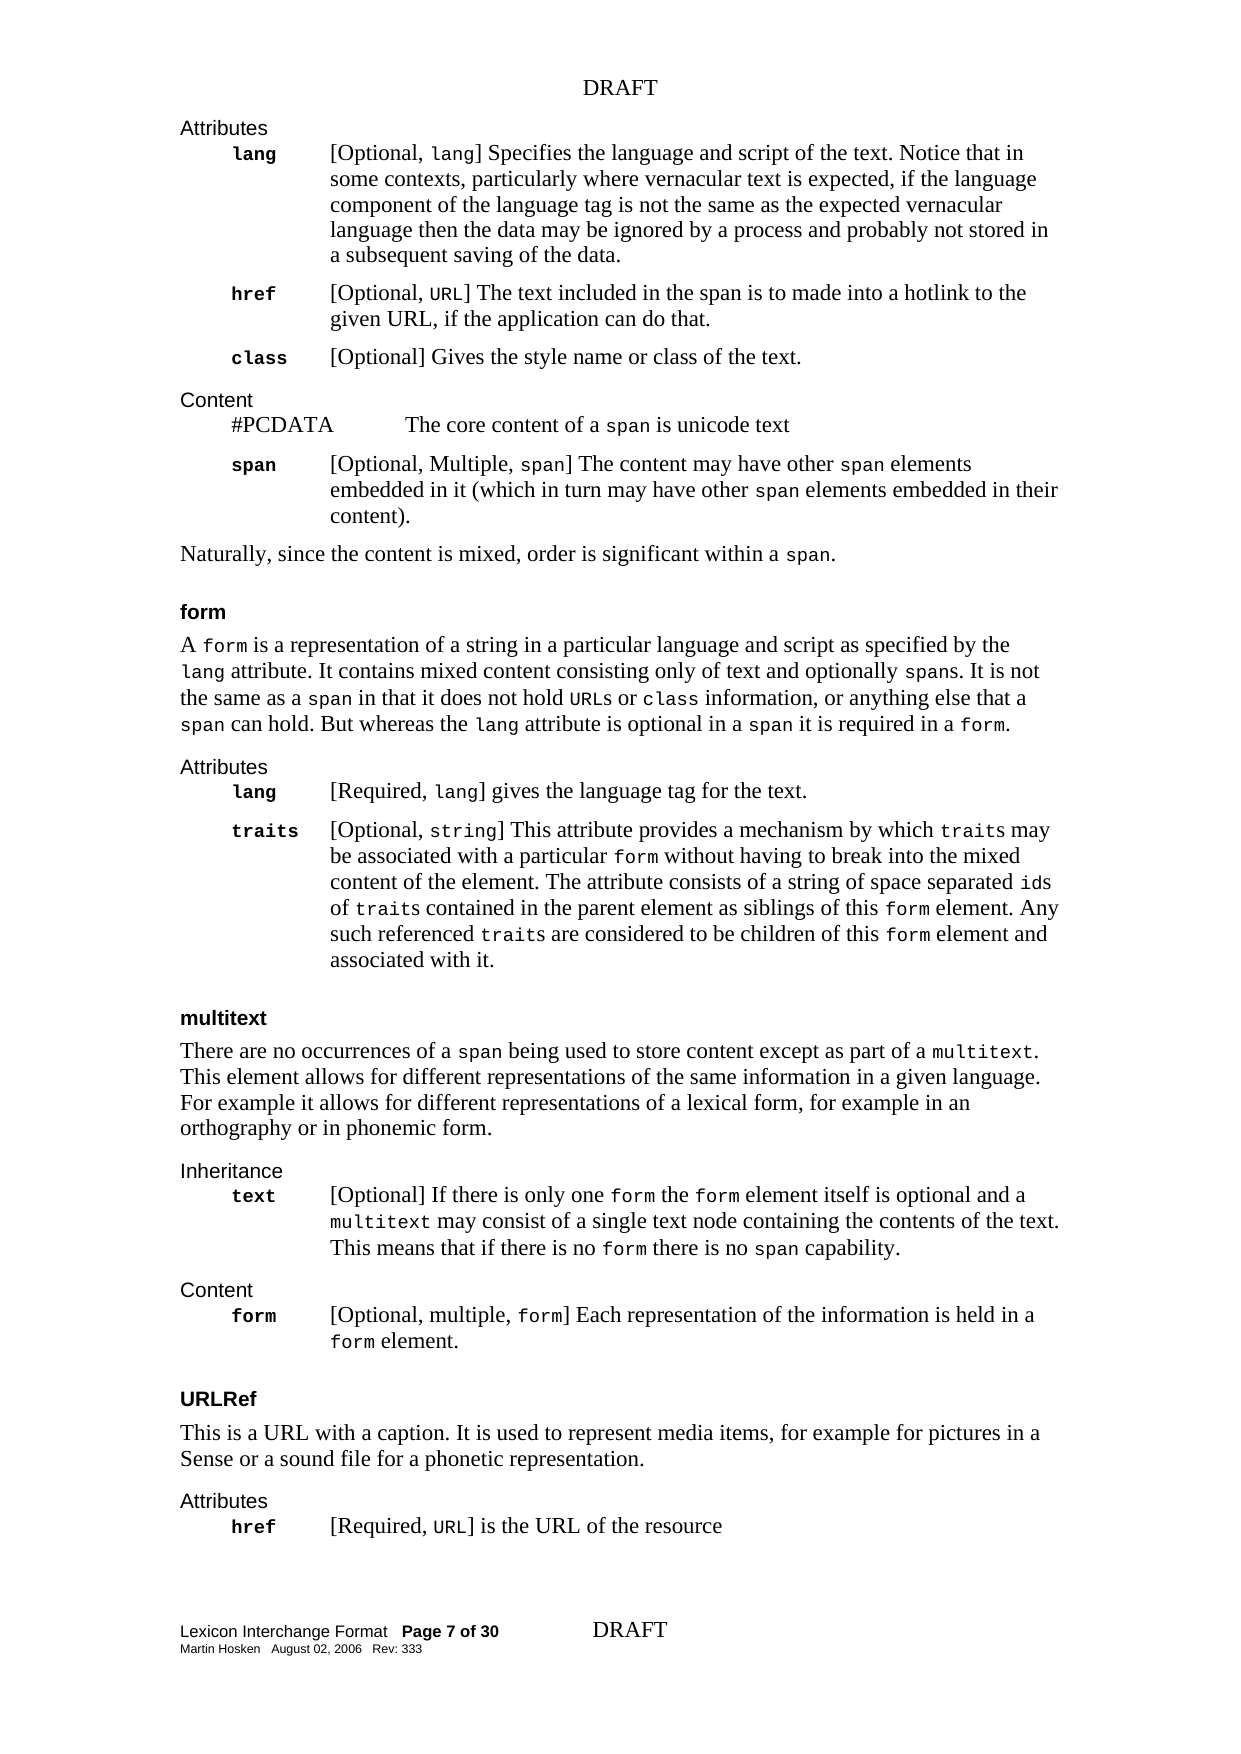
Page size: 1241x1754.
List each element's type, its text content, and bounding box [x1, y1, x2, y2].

text form [Optional, multiple, form] Each representation of the information is held in a form element. [231, 1302, 1061, 1354]
text href [Required, URL] is the URL of the resource [231, 1513, 1061, 1539]
text Naturally, since the content is mixed, order is significant within a span. [180, 541, 1061, 567]
subtitle multitext [180, 1006, 1061, 1029]
subtitle Attributes [180, 755, 1061, 778]
text A form is a representation of a string in a particular language and script as specified by the lang attribute. It contains mixed content consisting only of text and optionally spans. It is not the same as a span in that it does not hold URLs or class information, or anything else that a span can hold. But whereas the lang attribute is optional in a span it is required in a form. [180, 632, 1061, 737]
subtitle form [180, 600, 1061, 623]
subtitle Attributes [180, 117, 1061, 140]
subtitle Content [180, 389, 1061, 412]
subtitle URLRef [180, 1388, 1061, 1411]
text class [Optional] Gives the style name or class of the text. [231, 344, 1061, 370]
text span [Optional, Multiple, span] The content may have other span elements embedded in it (which in turn may have other span elements embedded in their content). [231, 451, 1061, 528]
text #PCDATA The core content of a span is unicode text [231, 412, 1061, 438]
text text [Optional] If there is only one form the form element itself is optional and a multitext may consist of a single text node containing the contents of the text. This means that if there is no form there is no span capability. [231, 1182, 1061, 1261]
text lang [Optional, lang] Specifies the language and script of the text. Notice that in some contexts, particularly where vernacular text is expected, if the language component of the language tag is not the same as the expected vernacular language then the data may be ignored by a process and probably not stored in a subsequent saving of the data. [231, 140, 1061, 268]
text There are no occurrences of a span being used to store content except as part of a multitext. This element allows for different representations of the same information in a given language. For example it allows for different representations of a lexical form, for example in an orthography or in phonemic form. [180, 1038, 1061, 1141]
subtitle Inheritance [180, 1159, 1061, 1182]
text lang [Required, lang] gives the language tag for the text. [231, 778, 1061, 804]
text href [Optional, URL] The text included in the span is to made into a hotlink to the given URL, if the application can do that. [231, 280, 1061, 332]
subtitle Attributes [180, 1489, 1061, 1513]
subtitle Content [180, 1279, 1061, 1302]
text traits [Optional, string] This attribute provides a mechanism by which traits may be associated with a particular form without having to break into the mixed content of the element. The attribute consists of a string of space separated ids of traits contained in the parent element as siblings of this form element. Any such referenced traits are considered to be children of this form element and associated with it. [231, 817, 1061, 973]
text This is a URL with a caption. It is used to represent media items, for example for pictures in a Sense or a sound file for a phonetic representation. [180, 1420, 1061, 1471]
